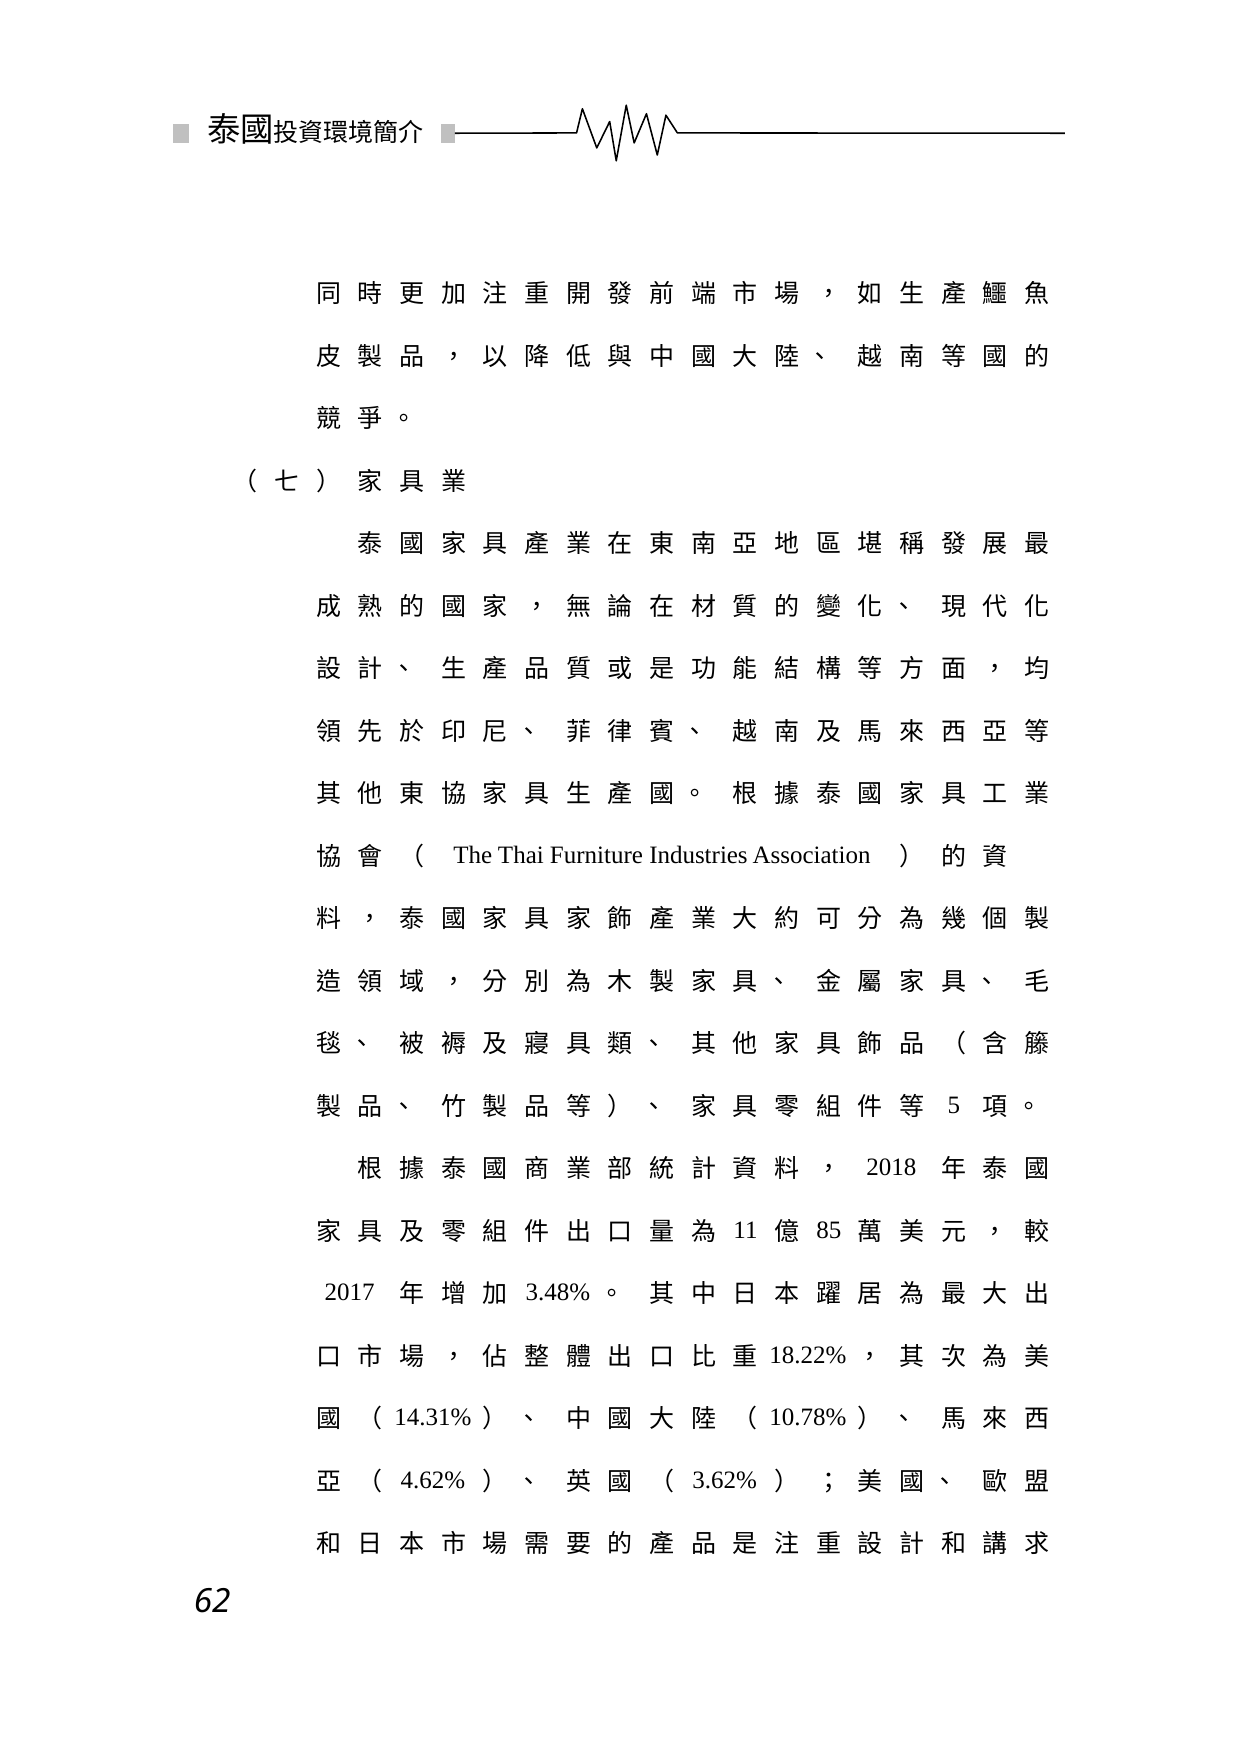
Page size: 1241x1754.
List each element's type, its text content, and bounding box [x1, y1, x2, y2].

text 泰國家具產業在東南亞地區堪稱發展最成熟的國家，無論在材質的變化、現代化設計、生產品質或是功能結構等方面，均領先於印尼、菲律賓、越南及馬來西亞等其他東協家具生產國。根據泰國家具工業協會（The Thai Furniture Industries Association）的資料，泰國家具家飾產業大約可分為幾個製造領域，分別為木製家具、金屬家具、毛毯、被褥及寢具類、其他家具飾品（含籐製品、竹製品等）、家具零組件等5項。 [281, 500, 1058, 1125]
text （七）家具業 [207, 438, 1058, 500]
text 根據泰國商業部統計資料，2018年泰國家具及零組件出口量為11億85萬美元，較2017年增加3.48%。其中日本躍居為最大出口市場，佔整體出口比重18.22%，其次為美國（14.31%）、中國大陸（10.78%）、馬來西亞（4.62%）、英國（3.62%）；美國、歐盟和日本市場需要的產品是注重設計和講求 [281, 1125, 1058, 1563]
text 同時更加注重開發前端市場，如生產鱷魚皮製品，以降低與中國大陸、越南等國的競爭。 [281, 250, 1058, 438]
